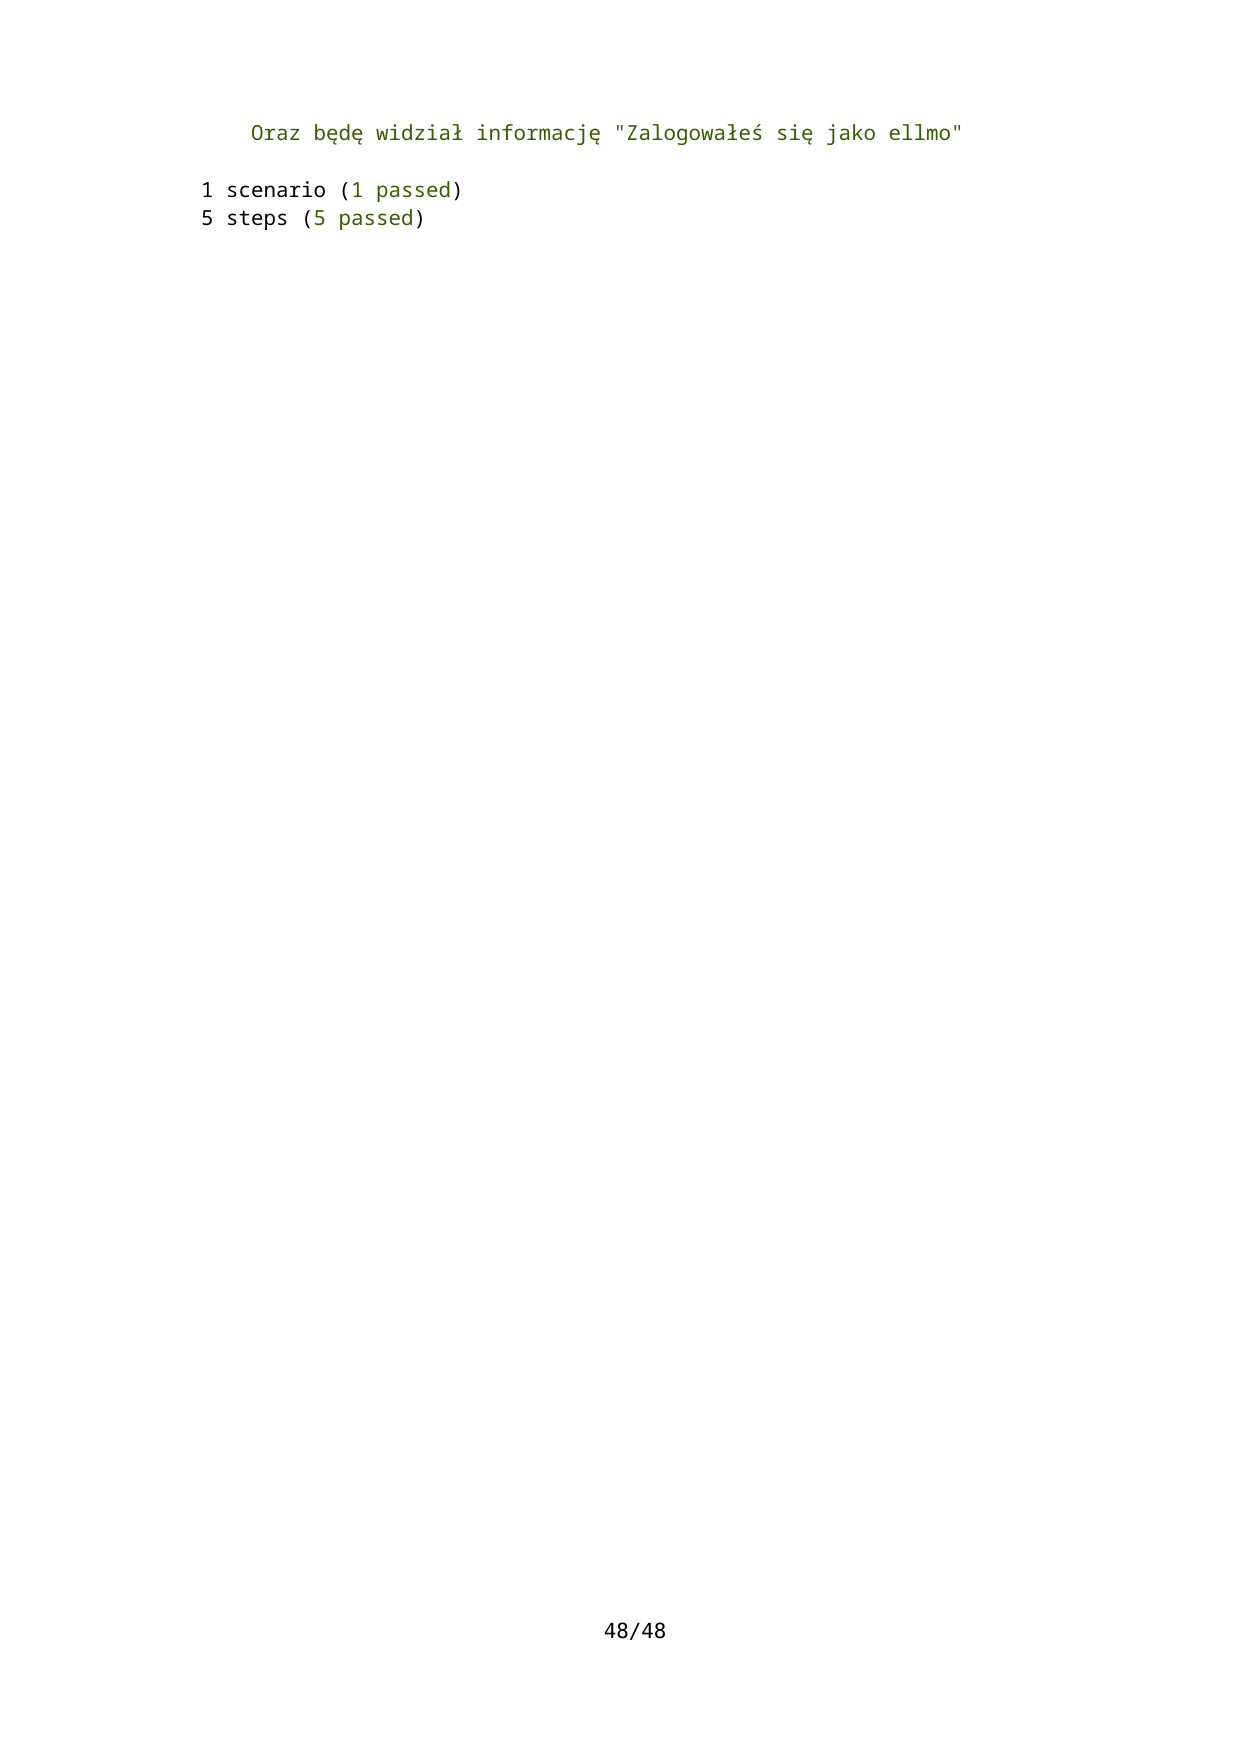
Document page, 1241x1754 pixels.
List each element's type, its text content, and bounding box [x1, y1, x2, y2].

table_header Oraz będę widział informację "Zalogowałeś się jako ellmo" 1 scenario (1 passed) 5 steps (5 passed) [177, 118, 1093, 232]
